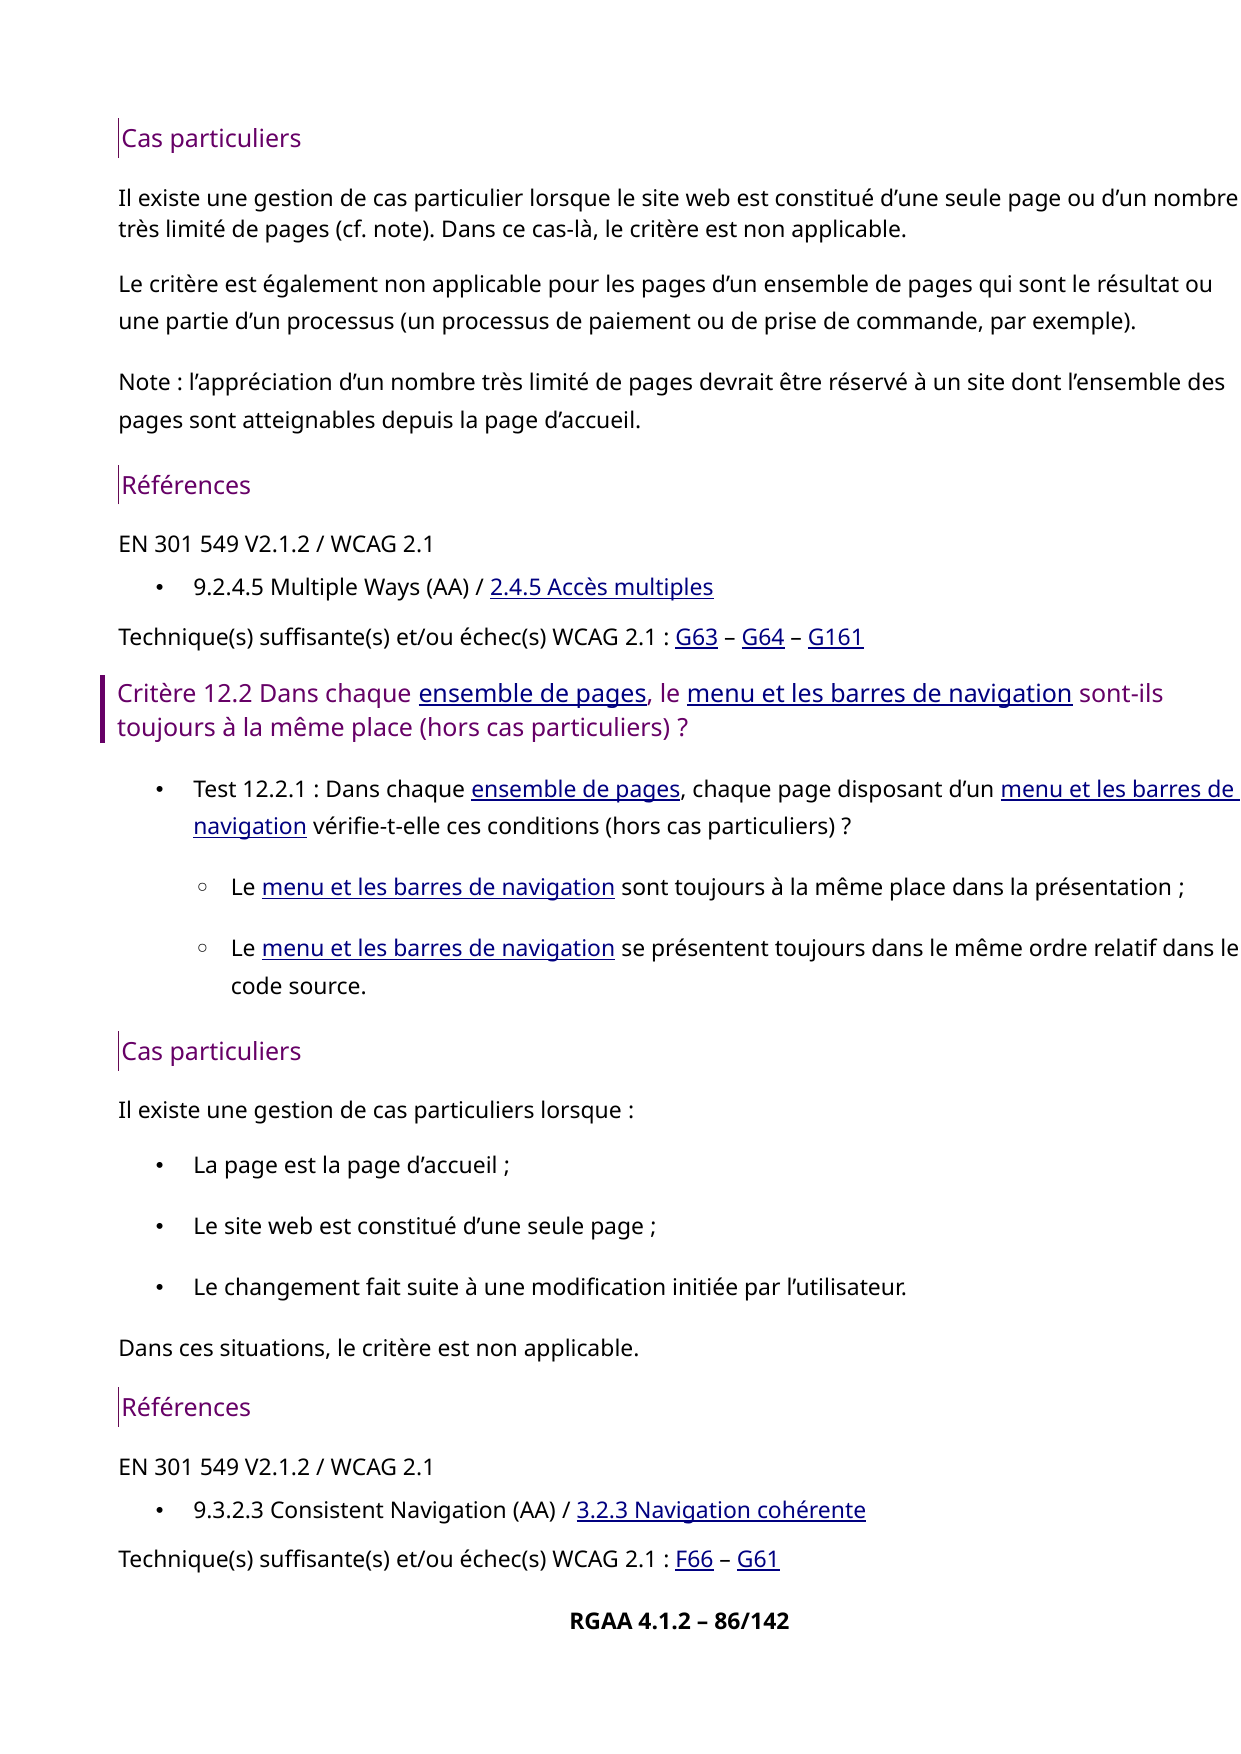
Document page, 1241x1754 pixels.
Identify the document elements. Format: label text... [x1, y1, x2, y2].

text Dans ces situations, le critère est non applicable. [118, 1332, 1240, 1363]
list Le menu et les barres de navigation sont toujours à la même place dans la présentation ; [193, 871, 1240, 903]
subtitle Références [119, 1387, 1240, 1427]
text Technique(s) suffisante(s) et/ou échec(s) WCAG 2.1 : F66 – G61 [118, 1543, 1240, 1574]
list Le site web est constitué d’une seule page ; [156, 1210, 1240, 1241]
text Le critère est également non applicable pour les pages d’un ensemble de pages qui sont le résultat ou une partie d’un processus (un processus de paiement ou de prise de commande, par exemple). [118, 268, 1240, 336]
list Le changement fait suite à une modification initiée par l’utilisateur. [156, 1271, 1240, 1302]
text Il existe une gestion de cas particulier lorsque le site web est constitué d’une seule page ou d’un nombre très limité de pages (cf. note). Dans ce cas-là, le critère est non applicable. [118, 182, 1240, 244]
subtitle Cas particuliers [119, 1031, 1240, 1071]
text Technique(s) suffisante(s) et/ou échec(s) WCAG 2.1 : G63 – G64 – G161 [118, 620, 1240, 652]
subtitle Références [119, 465, 1240, 504]
list La page est la page d’accueil ; [156, 1149, 1240, 1180]
list 9.3.2.3 Consistent Navigation (AA) / 3.2.3 Navigation cohérente [156, 1493, 1240, 1525]
text EN 301 549 V2.1.2 / WCAG 2.1 [118, 528, 1240, 559]
text EN 301 549 V2.1.2 / WCAG 2.1 [118, 1451, 1240, 1482]
subtitle Critère 12.2 Dans chaque ensemble de pages, le menu et les barres de navigation sont-ils toujours à la même place (hors cas particuliers) ? [105, 675, 1240, 743]
subtitle Cas particuliers [119, 118, 1240, 158]
list Test 12.2.1 : Dans chaque ensemble de pages, chaque page disposant d’un menu et les barres de navigation vérifie-t-elle ces conditions (hors cas particuliers) ? [156, 773, 1240, 842]
list Le menu et les barres de navigation se présentent toujours dans le même ordre relatif dans le code source. [193, 932, 1240, 1001]
list 9.2.4.5 Multiple Ways (AA) / 2.4.5 Accès multiples [156, 571, 1240, 602]
text Il existe une gestion de cas particuliers lorsque : [118, 1094, 1240, 1126]
text Note : l’appréciation d’un nombre très limité de pages devrait être réservé à un site dont l’ensemble des pages sont atteignables depuis la page d’accueil. [118, 366, 1240, 435]
